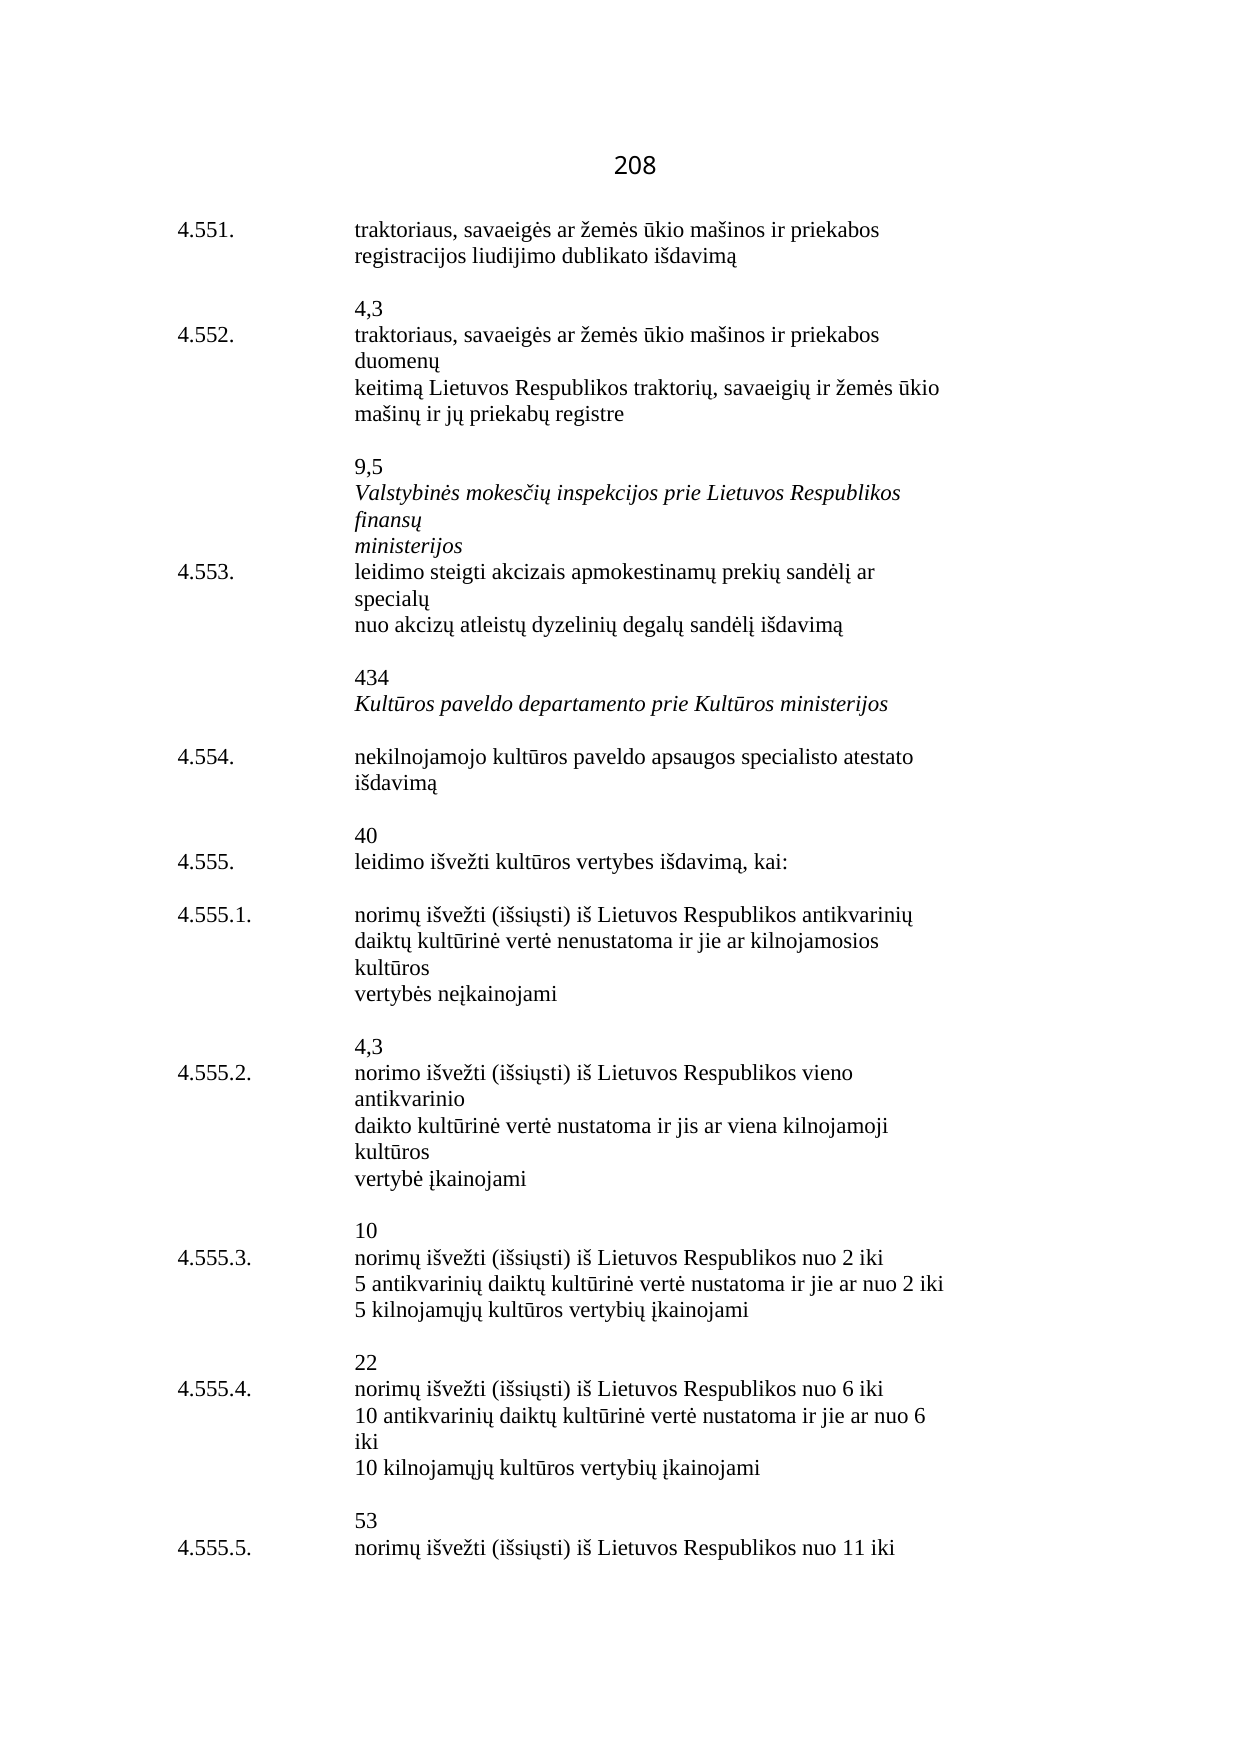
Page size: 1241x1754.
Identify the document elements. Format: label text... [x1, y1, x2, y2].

text 4.551. traktoriaus, savaeigės ar žemės ūkio mašinos ir priekabos [177, 216, 945, 242]
text 5 antikvarinių daiktų kultūrinė vertė nustatoma ir jie ar nuo 2 iki [354, 1270, 945, 1296]
text 4.555.3. norimų išvežti (išsiųsti) iš Lietuvos Respublikos nuo 2 iki [177, 1244, 945, 1270]
text registracijos liudijimo dublikato išdavimą 4,3 [354, 242, 945, 321]
text daikto kultūrinė vertė nustatoma ir jis ar viena kilnojamoji kultūros [354, 1112, 945, 1164]
text 4.555. leidimo išvežti kultūros vertybes išdavimą, kai: [177, 848, 945, 901]
text Valstybinės mokesčių inspekcijos prie Lietuvos Respublikos finansų ministerijos [354, 479, 945, 558]
text 4.555.5. norimų išvežti (išsiųsti) iš Lietuvos Respublikos nuo 11 iki [177, 1533, 945, 1560]
text Kultūros paveldo departamento prie Kultūros ministerijos [354, 690, 945, 743]
text 4.554. nekilnojamojo kultūros paveldo apsaugos specialisto atestato [177, 743, 945, 769]
text 4.552. traktoriaus, savaeigės ar žemės ūkio mašinos ir priekabos duomenų [177, 321, 945, 374]
text 4.555.1. norimų išvežti (išsiųsti) iš Lietuvos Respublikos antikvarinių [177, 901, 945, 927]
text nuo akcizų atleistų dyzelinių degalų sandėlį išdavimą 434 [354, 611, 945, 690]
text 4.555.2. norimo išvežti (išsiųsti) iš Lietuvos Respublikos vieno antikvarinio [177, 1059, 945, 1112]
text daiktų kultūrinė vertė nenustatoma ir jie ar kilnojamosios kultūros [354, 927, 945, 980]
text keitimą Lietuvos Respublikos traktorių, savaeigių ir žemės ūkio [354, 374, 945, 400]
text 5 kilnojamųjų kultūros vertybių įkainojami 22 [354, 1296, 945, 1375]
text išdavimą 40 [354, 769, 945, 848]
text 10 kilnojamųjų kultūros vertybių įkainojami 53 [354, 1454, 945, 1533]
text mašinų ir jų priekabų registre 9,5 [354, 400, 945, 479]
text vertybės neįkainojami 4,3 [354, 980, 945, 1059]
text 4.555.4. norimų išvežti (išsiųsti) iš Lietuvos Respublikos nuo 6 iki [177, 1375, 945, 1402]
text 10 antikvarinių daiktų kultūrinė vertė nustatoma ir jie ar nuo 6 iki [354, 1402, 945, 1454]
text 4.553. leidimo steigti akcizais apmokestinamų prekių sandėlį ar specialų [177, 558, 945, 611]
text vertybė įkainojami 10 [354, 1164, 945, 1244]
